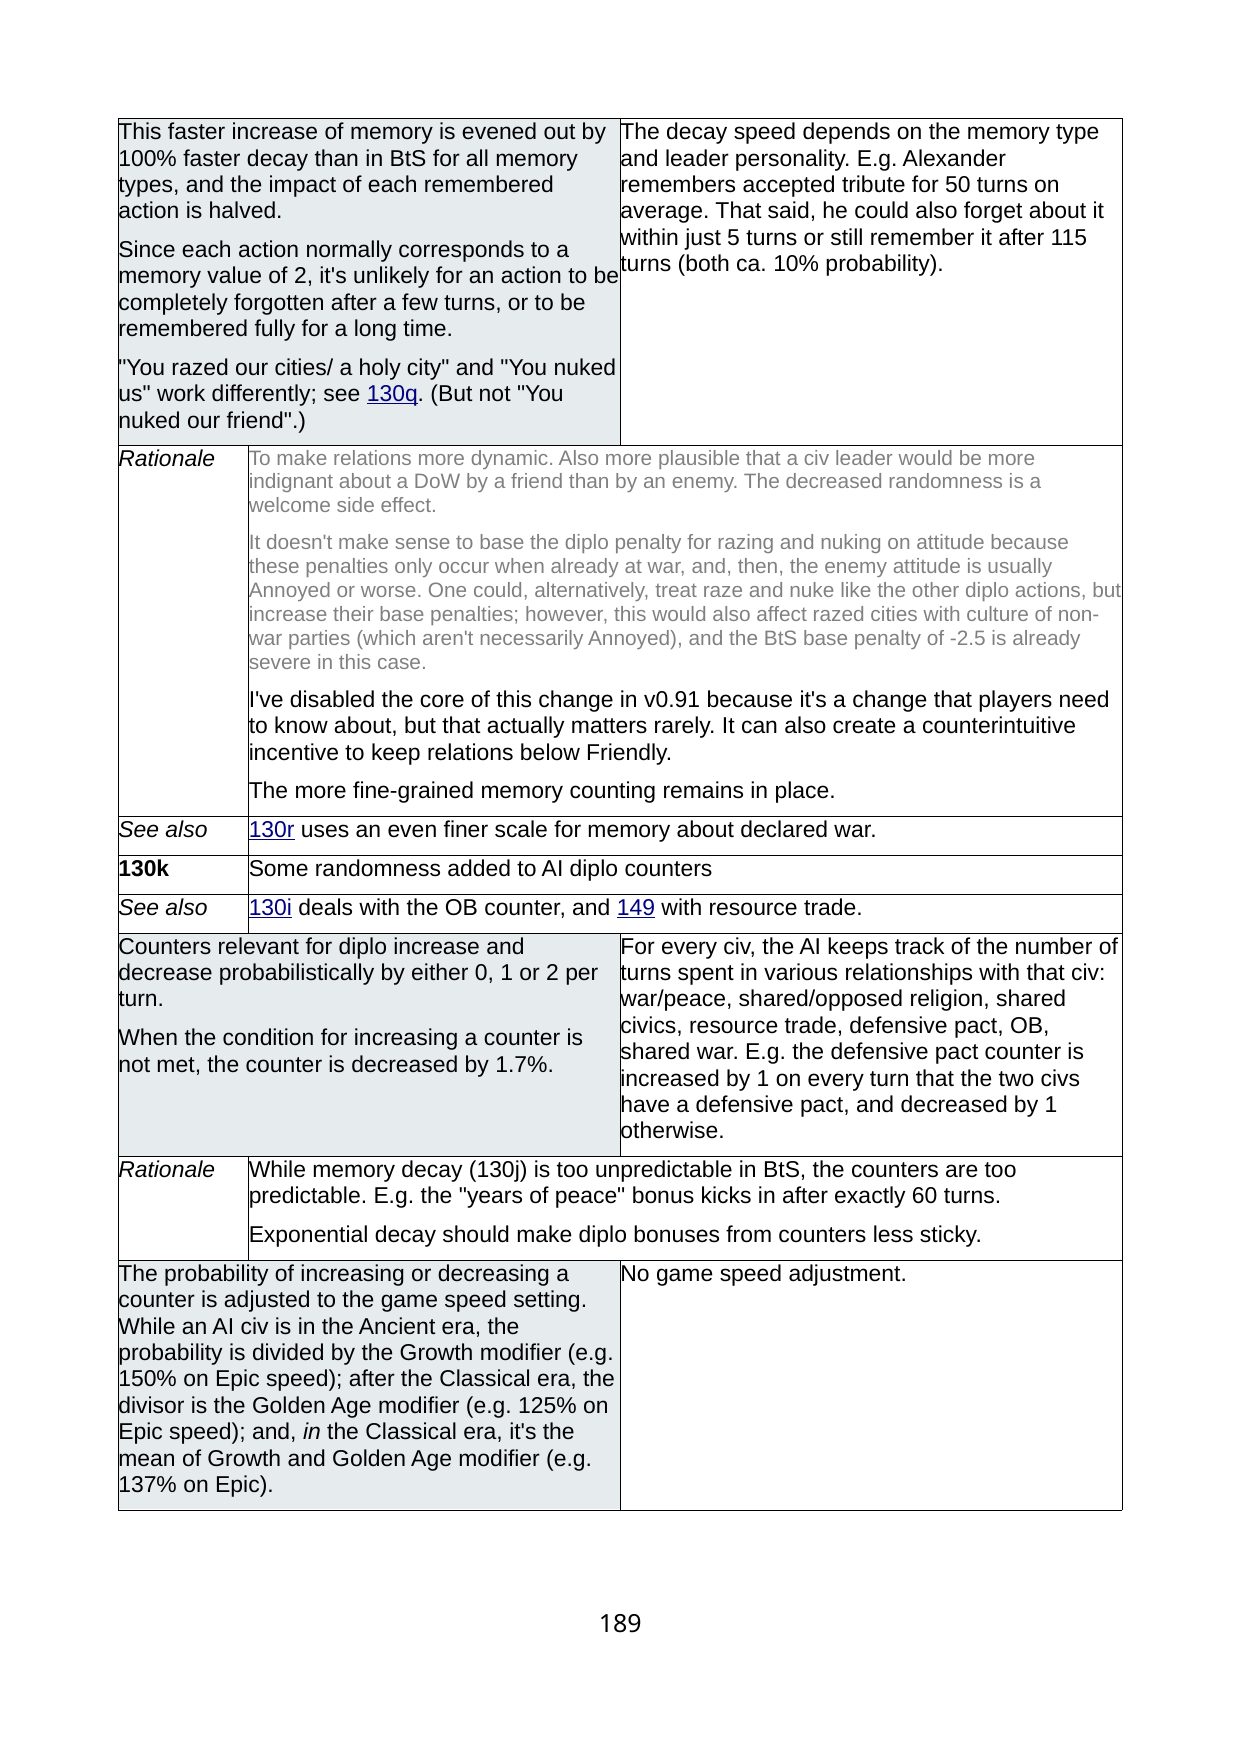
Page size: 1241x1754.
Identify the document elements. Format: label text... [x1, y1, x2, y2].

table_cell See also [119, 895, 248, 933]
table_cell Rationale [119, 446, 248, 816]
table_cell 130i deals with the OB counter, and 149 with resource trade. [249, 895, 1122, 933]
table_cell No game speed adjustment. [621, 1261, 1122, 1509]
table_cell To make relations more dynamic. Also more plausible that a civ leader would be more indignant about a DoW by a friend than by an enemy. The decreased randomness is a welcome side effect. It doesn't make sense to base the diplo penalty for razing and nuking on attitude because these penalties only occur when already at war, and, then, the enemy attitude is usually Annoyed or worse. One could, alternatively, treat raze and nuke like the other diplo actions, but increase their base penalties; however, this would also affect razed cities with culture of non-war parties (which aren't necessarily Annoyed), and the BtS base penalty of -2.5 is already severe in this case. I've disabled the core of this change in v0.91 because it's a change that players need to know about, but that actually matters rarely. It can also create a counterintuitive incentive to keep relations below Friendly. The more fine-grained memory counting remains in place. [249, 446, 1122, 816]
table_cell For every civ, the AI keeps track of the number of turns spent in various relationships with that civ: war/peace, shared/opposed religion, shared civics, resource trade, defensive pact, OB, shared war. E.g. the defensive pact counter is increased by 1 on every turn that the two civs have a defensive pact, and decreased by 1 otherwise. [621, 934, 1122, 1156]
table_cell See also [119, 817, 248, 855]
table_cell Counters relevant for diplo increase and decrease probabilistically by either 0, 1 or 2 per turn. When the condition for increasing a counter is not met, the counter is decreased by 1.7%. [119, 934, 620, 1156]
table_cell Some randomness added to AI diplo counters [249, 856, 1122, 894]
table_cell This faster increase of memory is evened out by 100% faster decay than in BtS for all memory types, and the impact of each remembered action is halved. Since each action normally corresponds to a memory value of 2, it's unlikely for an action to be completely forgotten after a few turns, or to be remembered fully for a long time. "You razed our cities/ a holy city" and "You nuked us" work differently; see 130q. (But not "You nuked our friend".) [119, 119, 620, 445]
table_cell The decay speed depends on the memory type and leader personality. E.g. Alexander remembers accepted tribute for 50 turns on average. That said, he could also forget about it within just 5 turns or still remember it after 115 turns (both ca. 10% probability). [621, 119, 1122, 445]
table_cell While memory decay (130j) is too unpredictable in BtS, the counters are too predictable. E.g. the "years of peace" bonus kicks in after exactly 60 turns. Exponential decay should make diplo bonuses from counters less sticky. [249, 1157, 1122, 1260]
table_cell 130k [119, 856, 248, 894]
table_cell The probability of increasing or decreasing a counter is adjusted to the game speed setting. While an AI civ is in the Ancient era, the probability is divided by the Growth modifier (e.g. 150% on Epic speed); after the Classical era, the divisor is the Golden Age modifier (e.g. 125% on Epic speed); and, in the Classical era, it's the mean of Growth and Golden Age modifier (e.g. 137% on Epic). [119, 1261, 620, 1509]
table_cell 130r uses an even finer scale for memory about declared war. [249, 817, 1122, 855]
table_cell Rationale [119, 1157, 248, 1260]
